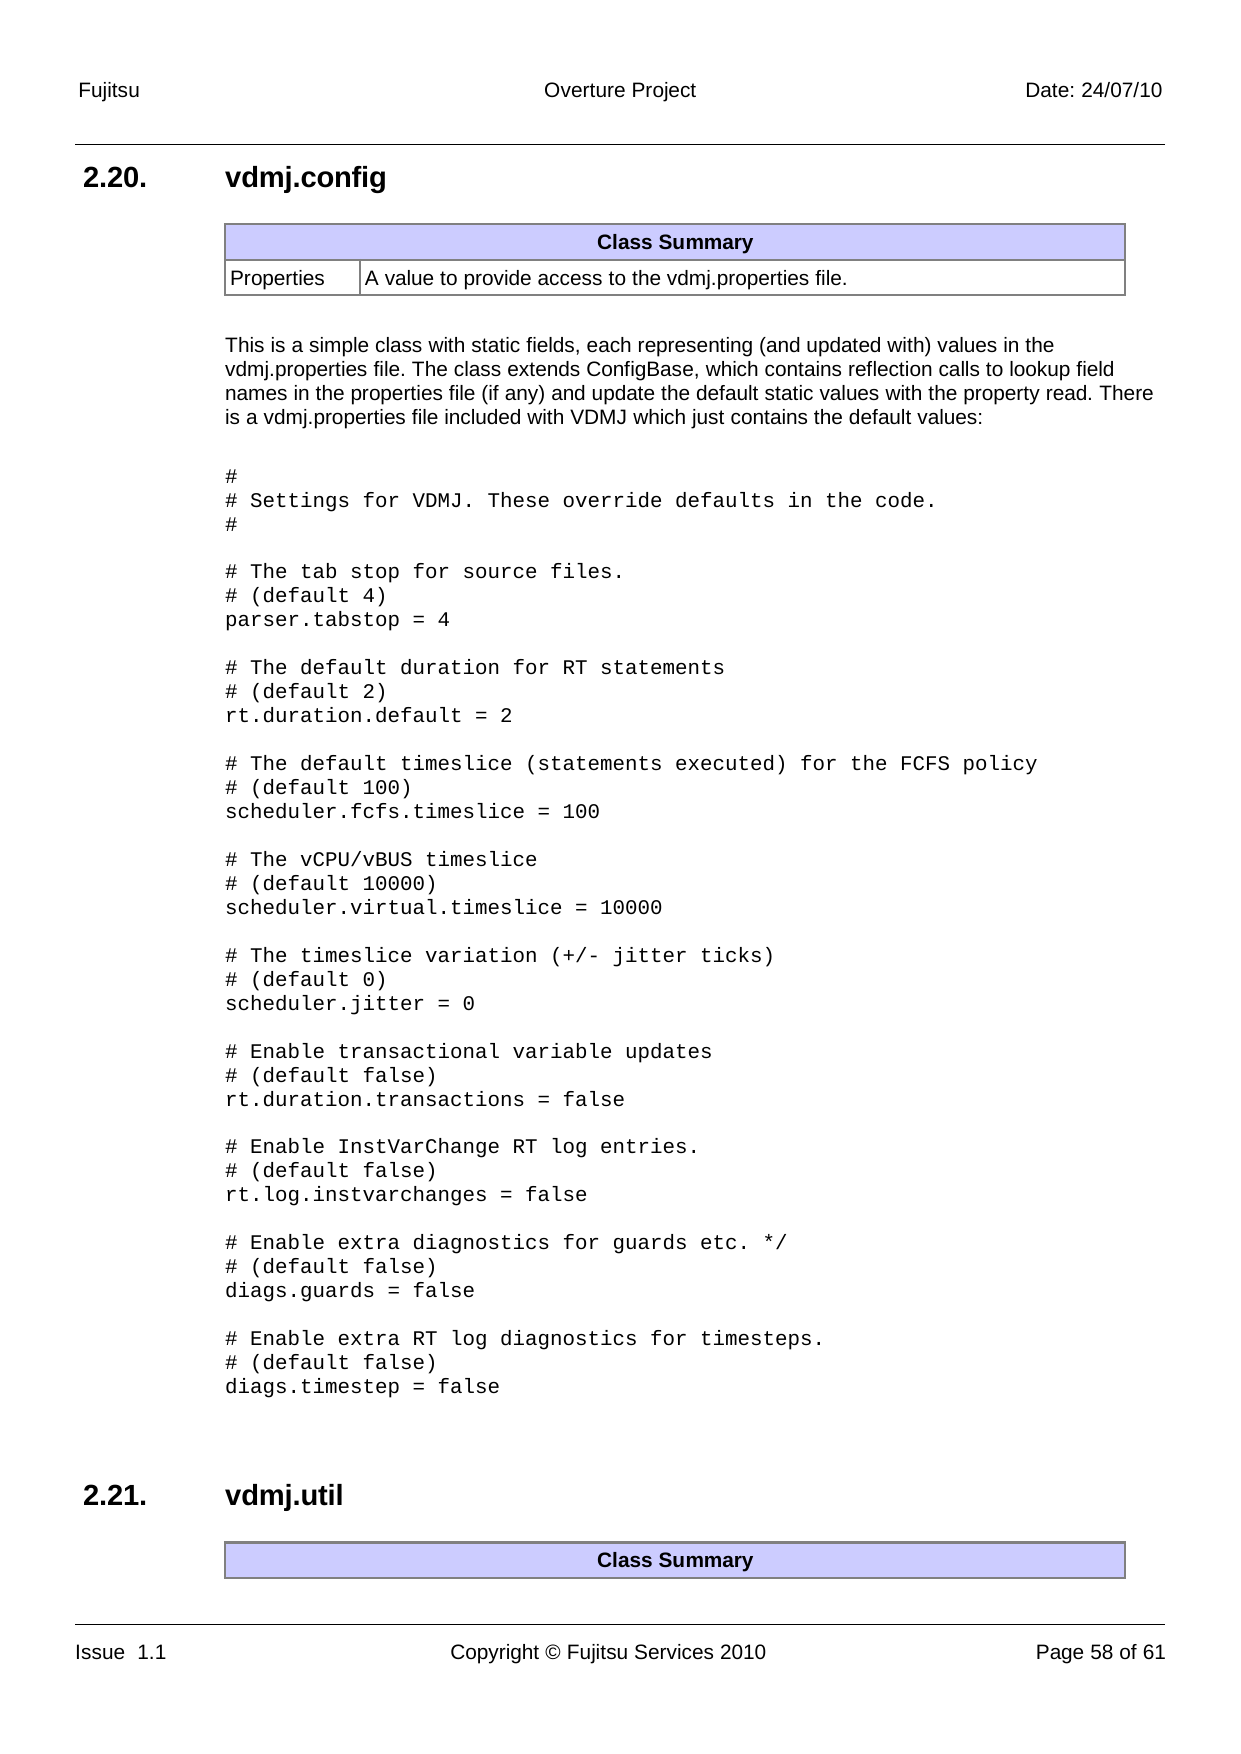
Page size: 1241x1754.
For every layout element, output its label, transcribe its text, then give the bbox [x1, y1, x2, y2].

text # Enable InstVarChange RT log entries. [225, 1136, 1165, 1160]
text diags.guards = false [225, 1280, 1165, 1304]
text This is a simple class with static fields, each representing (and updated with) values in the vdmj.properties file. The class extends ConfigBase, which contains reflection calls to lookup field names in the properties file (if any) and update the default static values with the property read. There is a vdmj.properties file included with VDMJ which just contains the default values: [225, 333, 1165, 429]
text # (default false) [225, 1256, 1165, 1280]
table_cell A value to provide access to the vdmj.properties file. [361, 261, 1124, 294]
table_header Class Summary [226, 225, 1124, 259]
text # Settings for VDMJ. These override defaults in the code. [225, 489, 1165, 513]
text rt.duration.transactions = false [225, 1088, 1165, 1112]
text # (default false) [225, 1160, 1165, 1184]
text # The tab stop for source files. [225, 561, 1165, 585]
text # The timeslice variation (+/- jitter ticks) [225, 945, 1165, 969]
text scheduler.virtual.timeslice = 10000 [225, 897, 1165, 921]
text # Enable extra diagnostics for guards etc. */ [225, 1232, 1165, 1256]
text rt.log.instvarchanges = false [225, 1184, 1165, 1208]
subtitle vdmj.util [75, 1478, 1165, 1511]
text # (default 0) [225, 969, 1165, 993]
text # (default 4) [225, 585, 1165, 609]
text # (default false) [225, 1352, 1165, 1376]
text # The vCPU/vBUS timeslice [225, 849, 1165, 873]
text # (default 2) [225, 681, 1165, 705]
text # The default timeslice (statements executed) for the FCFS policy [225, 753, 1165, 777]
text # (default 100) [225, 777, 1165, 801]
text # Enable transactional variable updates [225, 1041, 1165, 1064]
text scheduler.jitter = 0 [225, 993, 1165, 1017]
text # [225, 466, 1165, 489]
table_cell Properties [226, 261, 359, 294]
table_header Class Summary [226, 1544, 1124, 1577]
text # The default duration for RT statements [225, 657, 1165, 681]
subtitle vdmj.config [75, 160, 1165, 193]
text # [225, 513, 1165, 537]
text # Enable extra RT log diagnostics for timesteps. [225, 1328, 1165, 1352]
text parser.tabstop = 4 [225, 609, 1165, 633]
text scheduler.fcfs.timeslice = 100 [225, 801, 1165, 825]
text rt.duration.default = 2 [225, 705, 1165, 729]
text # (default 10000) [225, 873, 1165, 897]
text # (default false) [225, 1064, 1165, 1088]
text diags.timestep = false [225, 1376, 1165, 1400]
